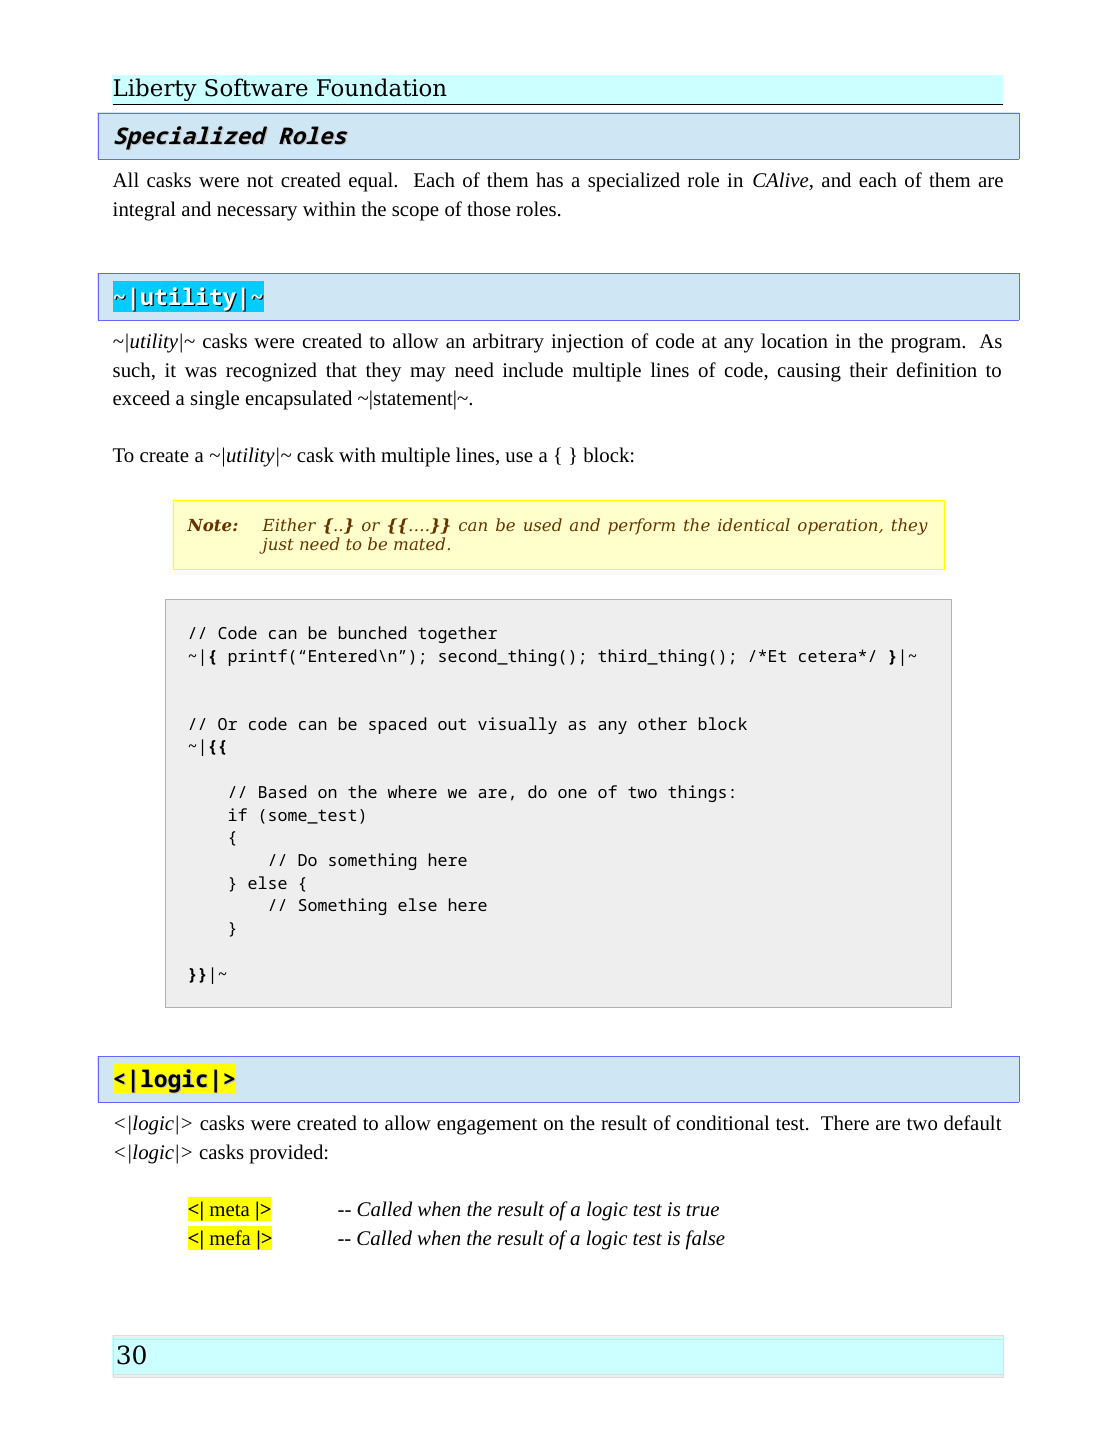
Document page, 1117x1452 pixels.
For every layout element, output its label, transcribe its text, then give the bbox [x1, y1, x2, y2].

text <| meta |> -- Called when the result of a logic test is true <| mefa |> -- Called when the result of a logic test is false [187, 1197, 938, 1250]
text Note: Either {..} or {{….}} can be used and perform the identical operation, they just need to be mated. [174, 501, 944, 569]
subtitle ~|utility|~ [99, 274, 1019, 320]
text <|logic|> casks were created to allow engagement on the result of conditional test. There are two default <|logic|> casks provided: [112, 1111, 1003, 1164]
subtitle Specialized Roles [99, 114, 1019, 159]
text // Code can be bunched together ~|{ printf(“Entered\n”); second_thing(); third_thing(); /*Et cetera*/ }|~ // Or code can be spaced out visually as any other block ~|{{ // Based on the where we are, do one of two things: if (some_test) { // Do something here } else { // Something else here } }}|~ [166, 600, 951, 1007]
text All casks were not created equal. Each of them has a specialized role in CAlive, and each of them are integral and necessary within the scope of those roles. [112, 168, 1003, 221]
subtitle <|logic|> [99, 1057, 1019, 1102]
text To create a ~|utility|~ cask with multiple lines, use a { } block: [112, 443, 1003, 467]
text ~|utility|~ casks were created to allow an arbitrary injection of code at any location in the program. As such, it was recognized that they may need include multiple lines of code, causing their definition to exceed a single encapsulated ~|statement|~. [112, 329, 1003, 410]
